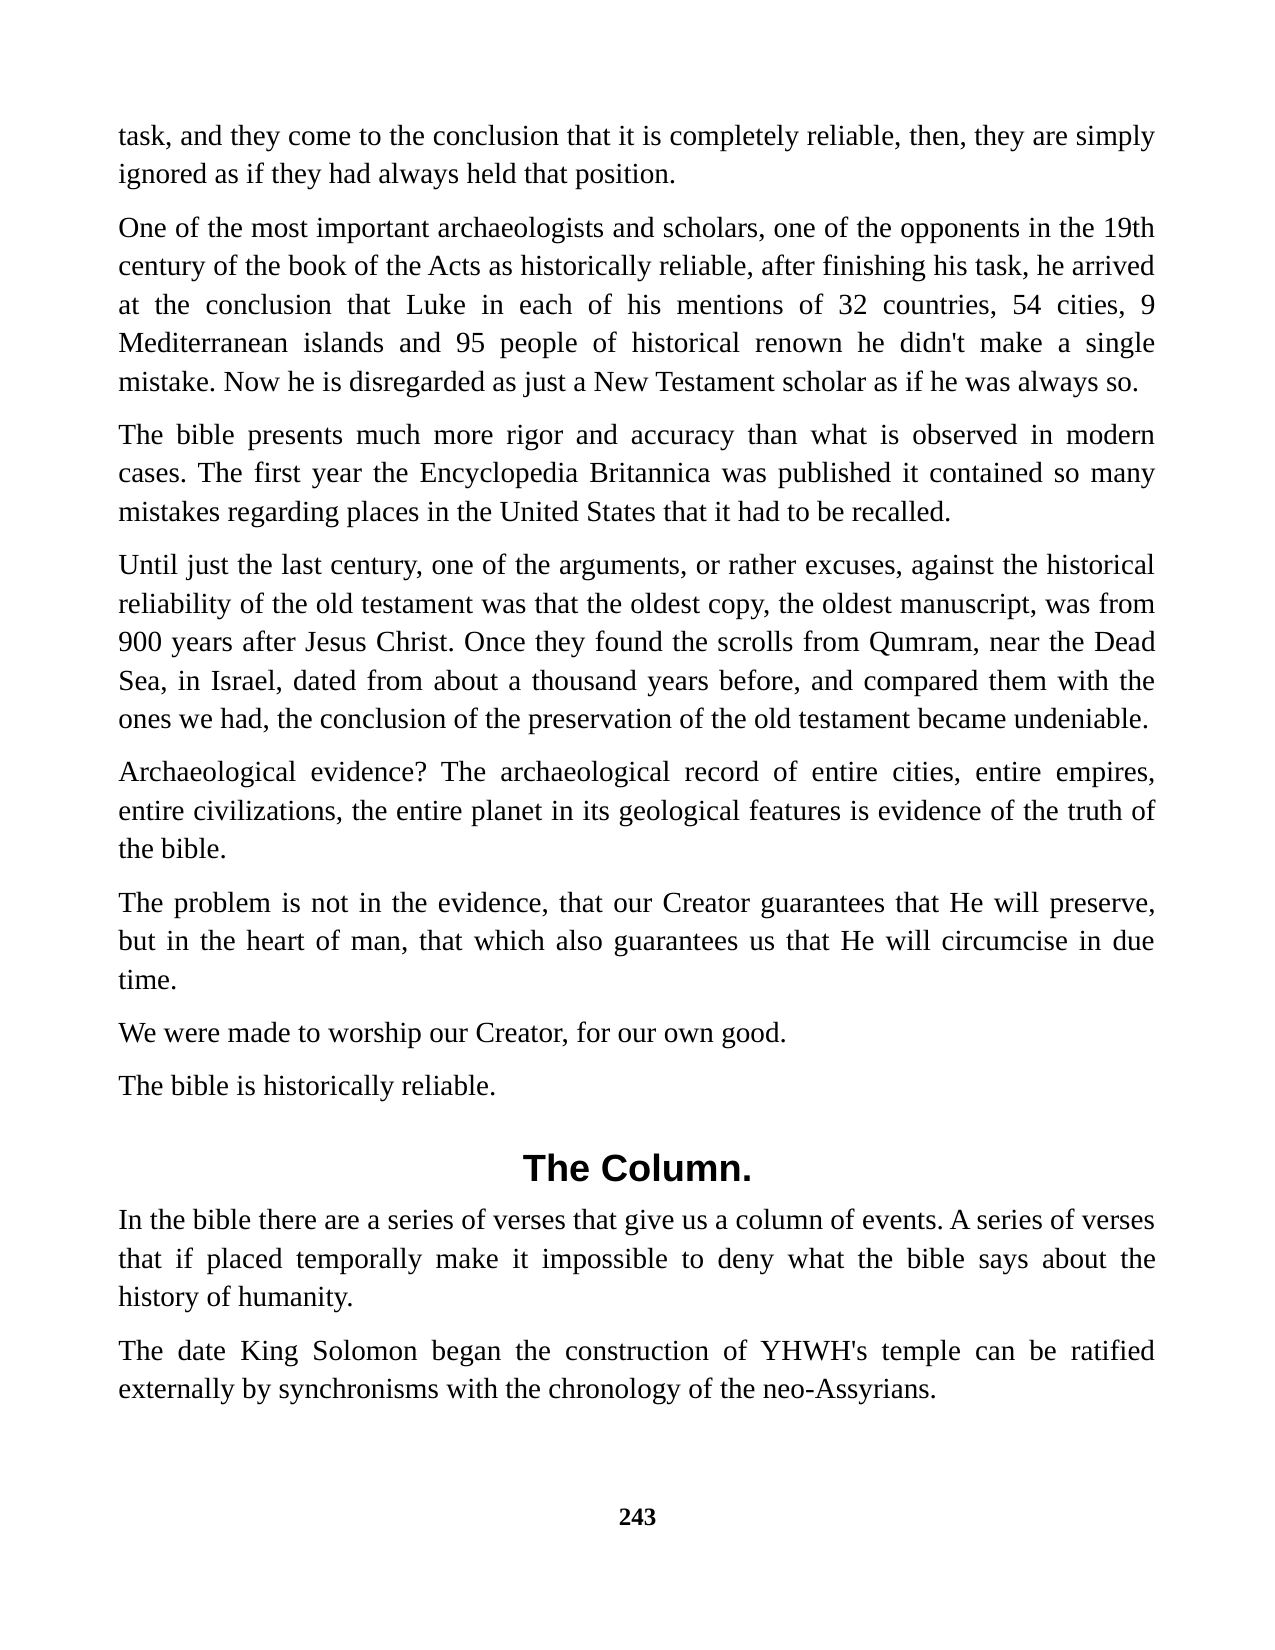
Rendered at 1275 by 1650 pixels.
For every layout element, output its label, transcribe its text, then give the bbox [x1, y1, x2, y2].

text In the bible there are a series of verses that give us a column of events. A series of verses that if placed temporally make it impossible to deny what the bible says about the history of humanity. [118, 1202, 1157, 1313]
text The date King Solomon began the construction of YHWH's temple can be ratified externally by synchronisms with the chronology of the neo-Assyrians. [118, 1333, 1157, 1405]
text Until just the last century, one of the arguments, or rather excuses, against the historical reliability of the old testament was that the oldest copy, the oldest manuscript, was from 900 years after Jesus Christ. Once they found the scrolls from Qumram, near the Dead Sea, in Israel, dated from about a thousand years before, and compared them with the ones we had, the conclusion of the preservation of the old testament became undeniable. [118, 547, 1157, 735]
text The problem is not in the evidence, that our Creator guarantees that He will preserve, but in the heart of man, that which also guarantees us that He will circumcise in due time. [118, 885, 1157, 995]
text Archaeological evidence? The archaeological record of entire cities, entire empires, entire civilizations, the entire planet in its geological features is evidence of the truth of the bible. [118, 754, 1157, 865]
text task, and they come to the conclusion that it is completely reliable, then, they are simply ignored as if they had always held that position. [118, 118, 1157, 190]
text We were made to worship our Creator, for our own good. [118, 1015, 1157, 1048]
subtitle The Column. [118, 1146, 1157, 1190]
text The bible is historically reliable. [118, 1068, 1157, 1102]
text The bible presents much more rigor and accuracy than what is observed in modern cases. The first year the Encyclopedia Britannica was published it contained so many mistakes regarding places in the United States that it had to be recalled. [118, 417, 1157, 528]
text One of the most important archaeologists and scholars, one of the opponents in the 19th century of the book of the Acts as historically reliable, after finishing his task, he arrived at the conclusion that Luke in each of his mentions of 32 countries, 54 cities, 9 Mediterranean islands and 95 people of historical renown he didn't make a single mistake. Now he is disregarded as just a New Testament scholar as if he was always so. [118, 210, 1157, 397]
